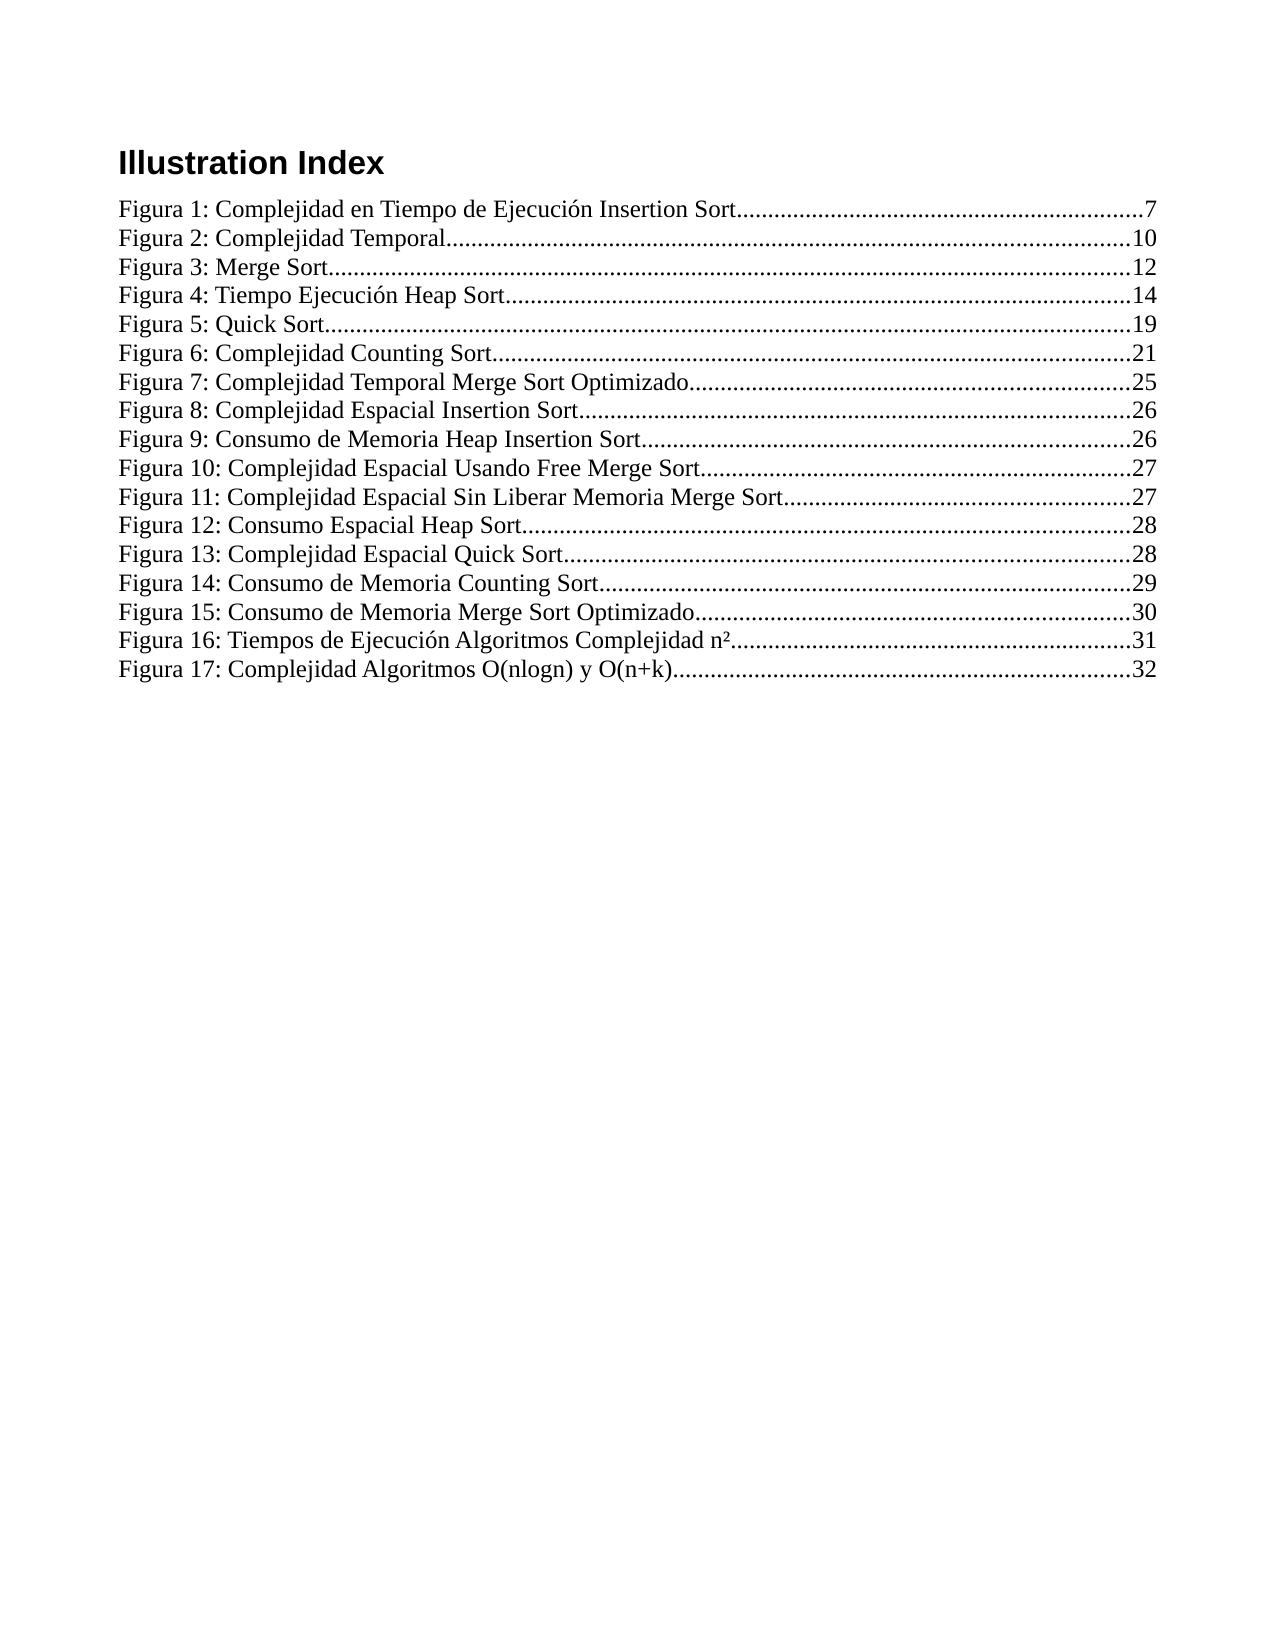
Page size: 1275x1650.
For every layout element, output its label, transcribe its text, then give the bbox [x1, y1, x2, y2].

text Figura 8: Complejidad Espacial Insertion Sort 26 [118, 395, 1157, 424]
text Figura 3: Merge Sort 12 [118, 252, 1157, 280]
text Figura 11: Complejidad Espacial Sin Liberar Memoria Merge Sort 27 [118, 482, 1157, 510]
text Figura 16: Tiempos de Ejecución Algoritmos Complejidad n² 31 [118, 625, 1157, 654]
text Figura 6: Complejidad Counting Sort 21 [118, 338, 1157, 367]
text Figura 14: Consumo de Memoria Counting Sort 29 [118, 568, 1157, 597]
text Figura 7: Complejidad Temporal Merge Sort Optimizado 25 [118, 367, 1157, 395]
text Figura 15: Consumo de Memoria Merge Sort Optimizado 30 [118, 597, 1157, 625]
text Figura 1: Complejidad en Tiempo de Ejecución Insertion Sort 7 [118, 194, 1157, 223]
subtitle Illustration Index [118, 143, 1157, 182]
text Figura 17: Complejidad Algoritmos O(nlogn) y O(n+k) 32 [118, 654, 1157, 683]
text Figura 2: Complejidad Temporal 10 [118, 223, 1157, 252]
text Figura 9: Consumo de Memoria Heap Insertion Sort 26 [118, 424, 1157, 453]
text Figura 4: Tiempo Ejecución Heap Sort 14 [118, 280, 1157, 309]
text Figura 5: Quick Sort 19 [118, 309, 1157, 338]
text Figura 12: Consumo Espacial Heap Sort 28 [118, 510, 1157, 539]
text Figura 13: Complejidad Espacial Quick Sort 28 [118, 539, 1157, 568]
text Figura 10: Complejidad Espacial Usando Free Merge Sort 27 [118, 453, 1157, 482]
